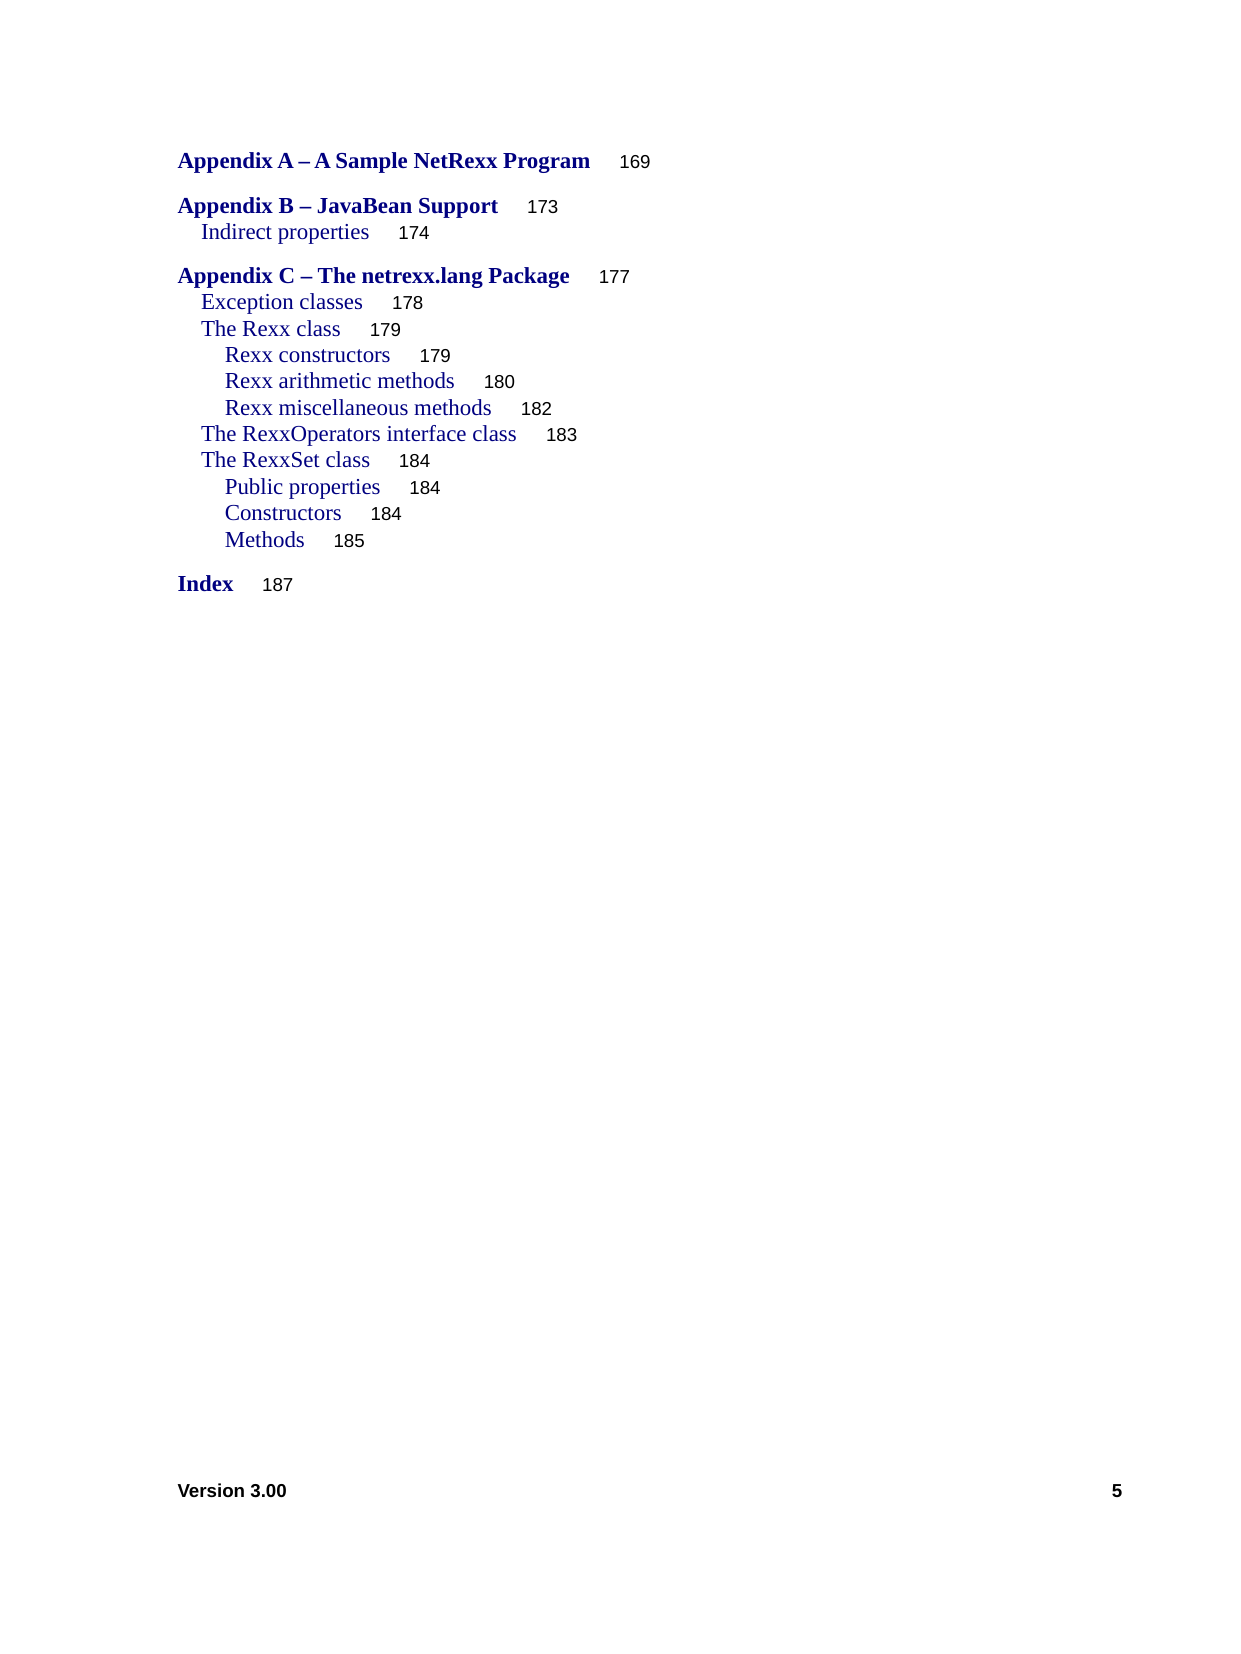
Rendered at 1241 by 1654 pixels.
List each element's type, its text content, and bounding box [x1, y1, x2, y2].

text Indirect properties 174 [201, 218, 1122, 244]
text Rexx constructors 179 [224, 341, 1122, 367]
text Public properties 184 [224, 473, 1122, 499]
text Exception classes 178 [201, 288, 1122, 315]
text The RexxSet class 184 [201, 447, 1122, 473]
text Appendix B – JavaBean Support 173 [177, 192, 1122, 218]
text Constructors 184 [224, 499, 1122, 526]
text Rexx miscellaneous methods 182 [224, 394, 1122, 420]
text Appendix C – The netrexx.lang Package 177 [177, 262, 1122, 288]
text Rexx arithmetic methods 180 [224, 367, 1122, 394]
text Index 187 [177, 570, 1122, 596]
text Methods 185 [224, 526, 1122, 552]
text The RexxOperators interface class 183 [201, 420, 1122, 447]
text Appendix A – A Sample NetRexx Program 169 [177, 148, 1122, 174]
text The Rexx class 179 [201, 315, 1122, 341]
